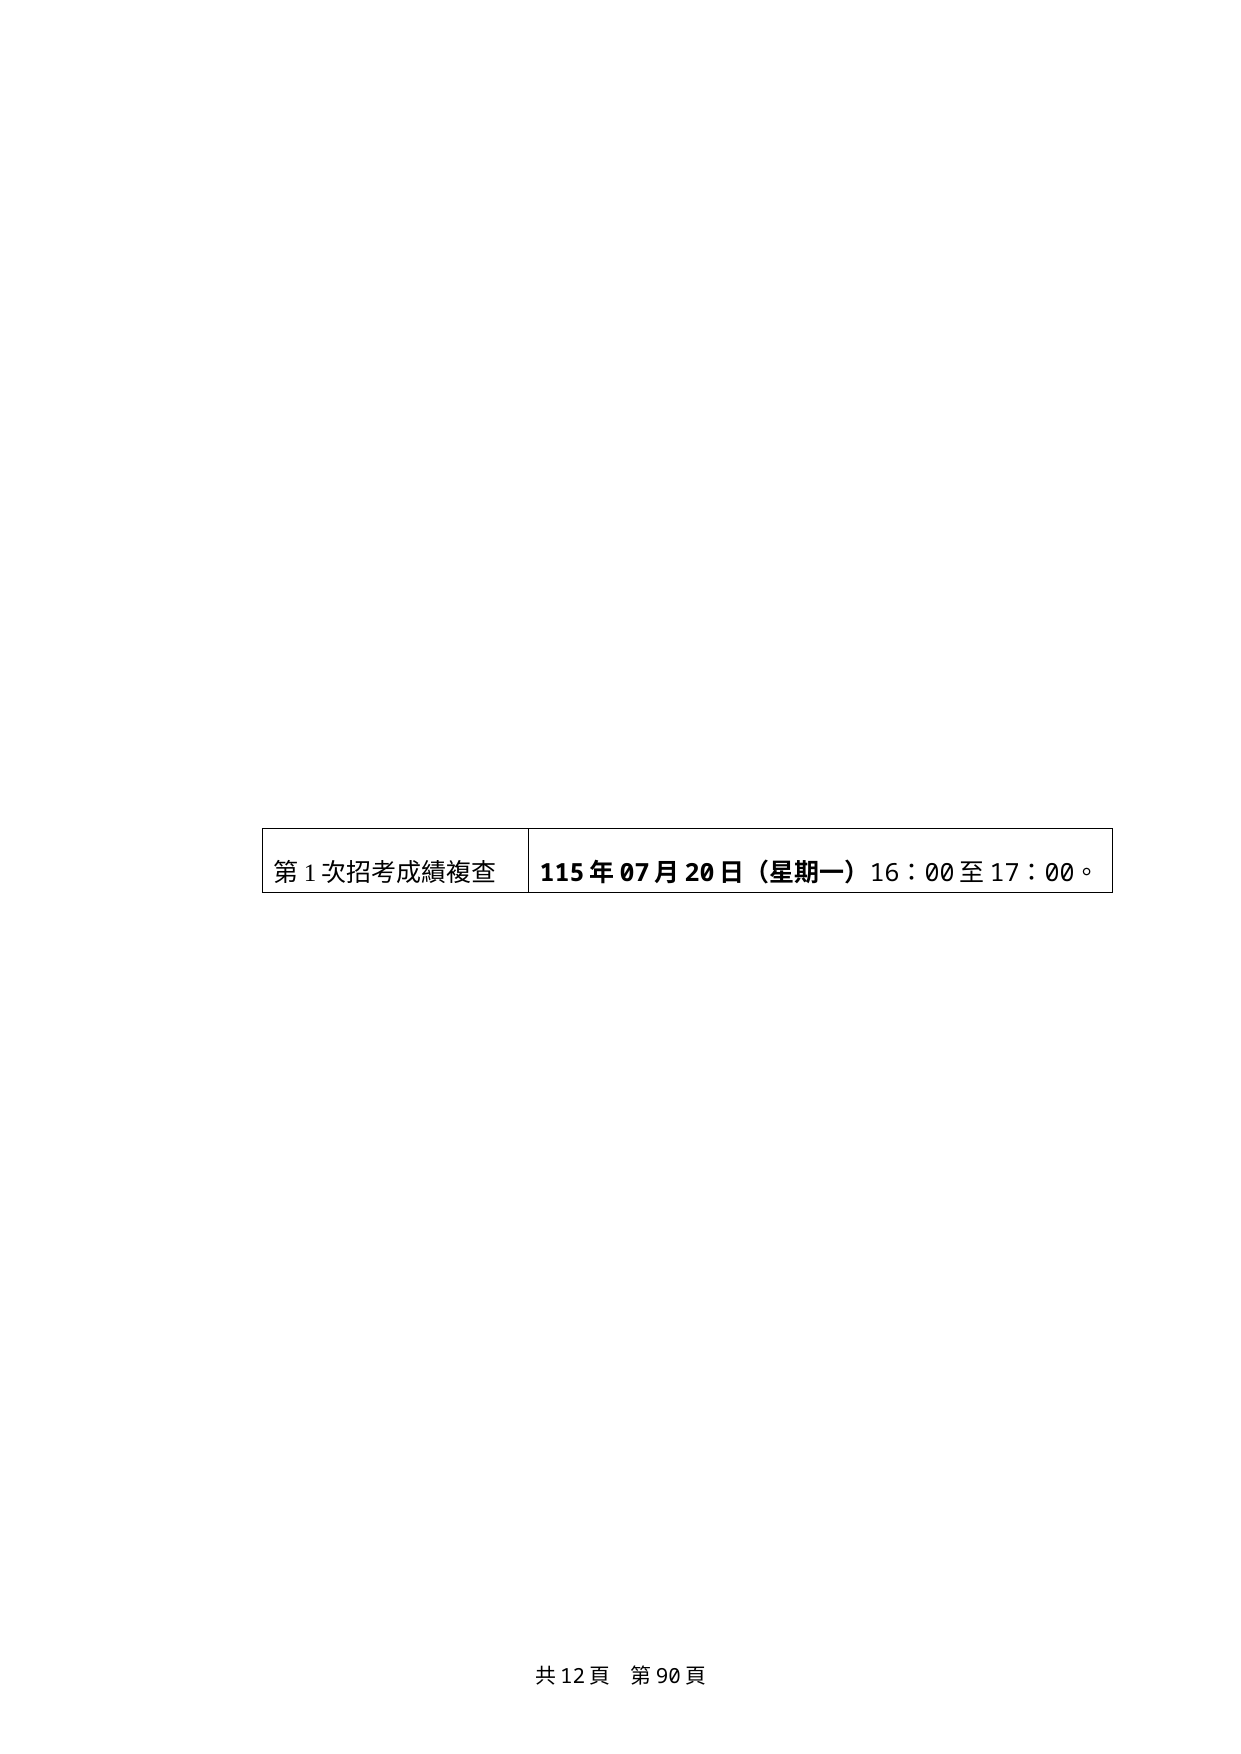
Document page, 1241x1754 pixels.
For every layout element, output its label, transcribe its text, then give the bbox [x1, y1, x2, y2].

table_header 115年07月20日（星期一）16：00至17：00。 [529, 829, 1112, 892]
table_header 第1次招考成績複查 [263, 829, 528, 892]
